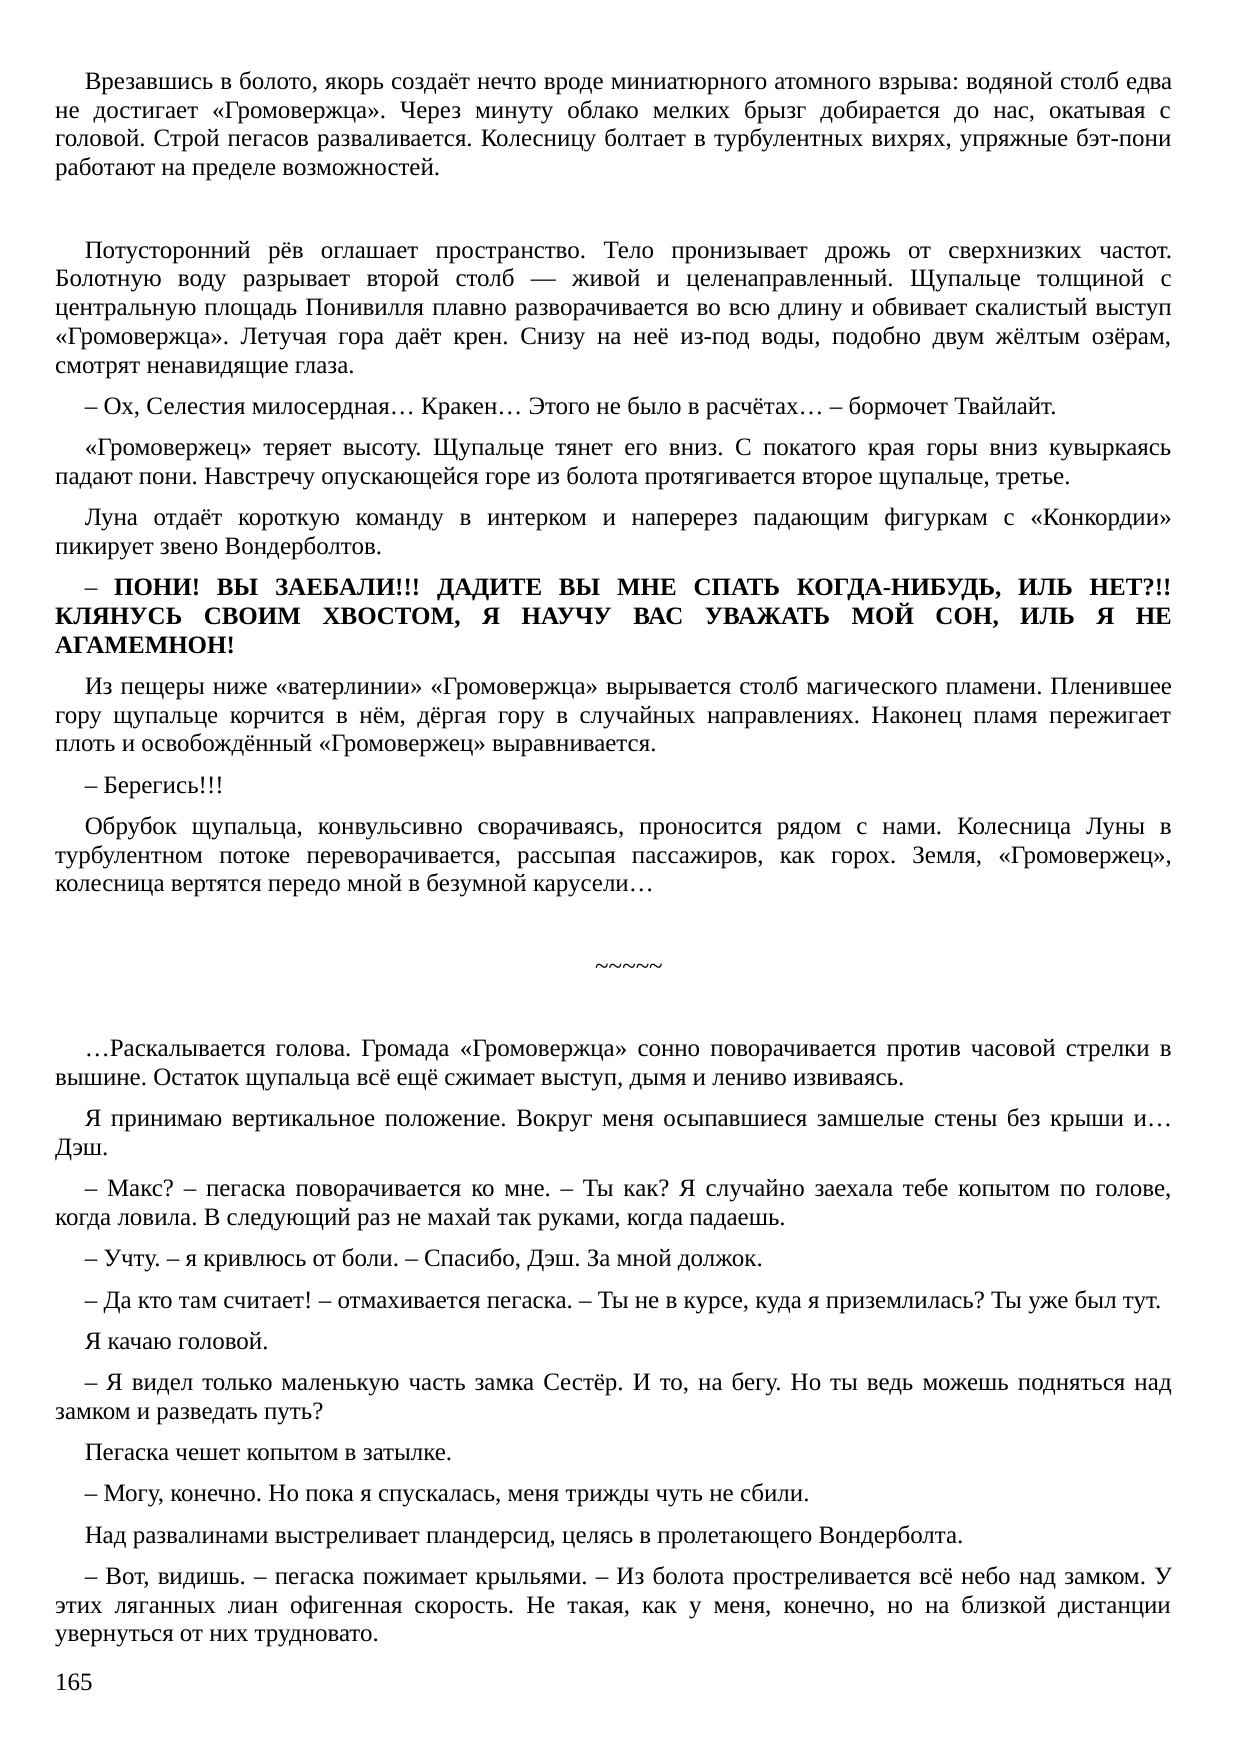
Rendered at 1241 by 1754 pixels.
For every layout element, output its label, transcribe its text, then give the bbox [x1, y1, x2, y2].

text Обрубок щупальца, конвульсивно сворачиваясь, проносится рядом с нами. Колесница Луны в турбулентном потоке переворачивается, рассыпая пассажиров, как горох. Земля, «Громовержец», колесница вертятся передо мной в безумной карусели… [55, 811, 1173, 897]
text – Ох, Селестия милосердная… Кракен… Этого не было в расчётах… – бормочет Твайлайт. [55, 391, 1173, 420]
text Потусторонний рёв оглашает пространство. Тело пронизывает дрожь от сверхнизких частот. Болотную воду разрывает второй столб — живой и целенаправленный. Щупальце толщиной с центральную площадь Понивилля плавно разворачивается во всю длину и обвивает скалистый выступ «Громовержца». Летучая гора даёт крен. Снизу на неё из-под воды, подобно двум жёлтым озёрам, смотрят ненавидящие глаза. [55, 235, 1173, 378]
text – Макс? – пегаска поворачивается ко мне. – Ты как? Я случайно заехала тебе копытом по голове, когда ловила. В следующий раз не махай так руками, когда падаешь. [55, 1173, 1173, 1231]
text ~~~~~ [55, 951, 1173, 980]
text Врезавшись в болото, якорь создаёт нечто вроде миниатюрного атомного взрыва: водяной столб едва не достигает «Громовержца». Через минуту облако мелких брызг добирается до нас, окатывая с головой. Строй пегасов разваливается. Колесницу болтает в турбулентных вихрях, упряжные бэт-пони работают на пределе возможностей. [55, 66, 1173, 181]
text – Учту. – я кривлюсь от боли. – Спасибо, Дэш. За мной должок. [55, 1243, 1173, 1272]
text – ПОНИ! ВЫ ЗАЕБАЛИ!!! ДАДИТЕ ВЫ МНЕ СПАТЬ КОГДА-НИБУДЬ, ИЛЬ НЕТ?!! КЛЯНУСЬ СВОИМ ХВОСТОМ, Я НАУЧУ ВАС УВАЖАТЬ МОЙ СОН, ИЛЬ Я НЕ АГАМЕМНОН! [55, 572, 1173, 658]
text Из пещеры ниже «ватерлинии» «Громовержца» вырывается столб магического пламени. Пленившее гору щупальце корчится в нём, дёргая гору в случайных направлениях. Наконец пламя пережигает плоть и освобождённый «Громовержец» выравнивается. [55, 671, 1173, 757]
text Луна отдаёт короткую команду в интерком и наперерез падающим фигуркам с «Конкордии» пикирует звено Вондерболтов. [55, 502, 1173, 560]
text – Берегись!!! [55, 770, 1173, 798]
text – Вот, видишь. – пегаска пожимает крыльями. – Из болота простреливается всё небо над замком. У этих ляганных лиан офигенная скорость. Не такая, как у меня, конечно, но на близкой дистанции увернуться от них трудновато. [55, 1561, 1173, 1647]
text Я качаю головой. [55, 1326, 1173, 1355]
text – Я видел только маленькую часть замка Сестёр. И то, на бегу. Но ты ведь можешь подняться над замком и разведать путь? [55, 1367, 1173, 1425]
text Пегаска чешет копытом в затылке. [55, 1437, 1173, 1466]
text …Раскалывается голова. Громада «Громовержца» сонно поворачивается против часовой стрелки в вышине. Остаток щупальца всё ещё сжимает выступ, дымя и лениво извиваясь. [55, 1033, 1173, 1091]
text – Могу, конечно. Но пока я спускалась, меня трижды чуть не сбили. [55, 1478, 1173, 1507]
text Я принимаю вертикальное положение. Вокруг меня осыпавшиеся замшелые стены без крыши и… Дэш. [55, 1103, 1173, 1161]
text «Громовержец» теряет высоту. Щупальце тянет его вниз. С покатого края горы вниз кувыркаясь падают пони. Навстречу опускающейся горе из болота протягивается второе щупальце, третье. [55, 432, 1173, 490]
text – Да кто там считает! – отмахивается пегаска. – Ты не в курсе, куда я приземлилась? Ты уже был тут. [55, 1285, 1173, 1313]
text Над развалинами выстреливает пландерсид, целясь в пролетающего Вондерболта. [55, 1520, 1173, 1548]
